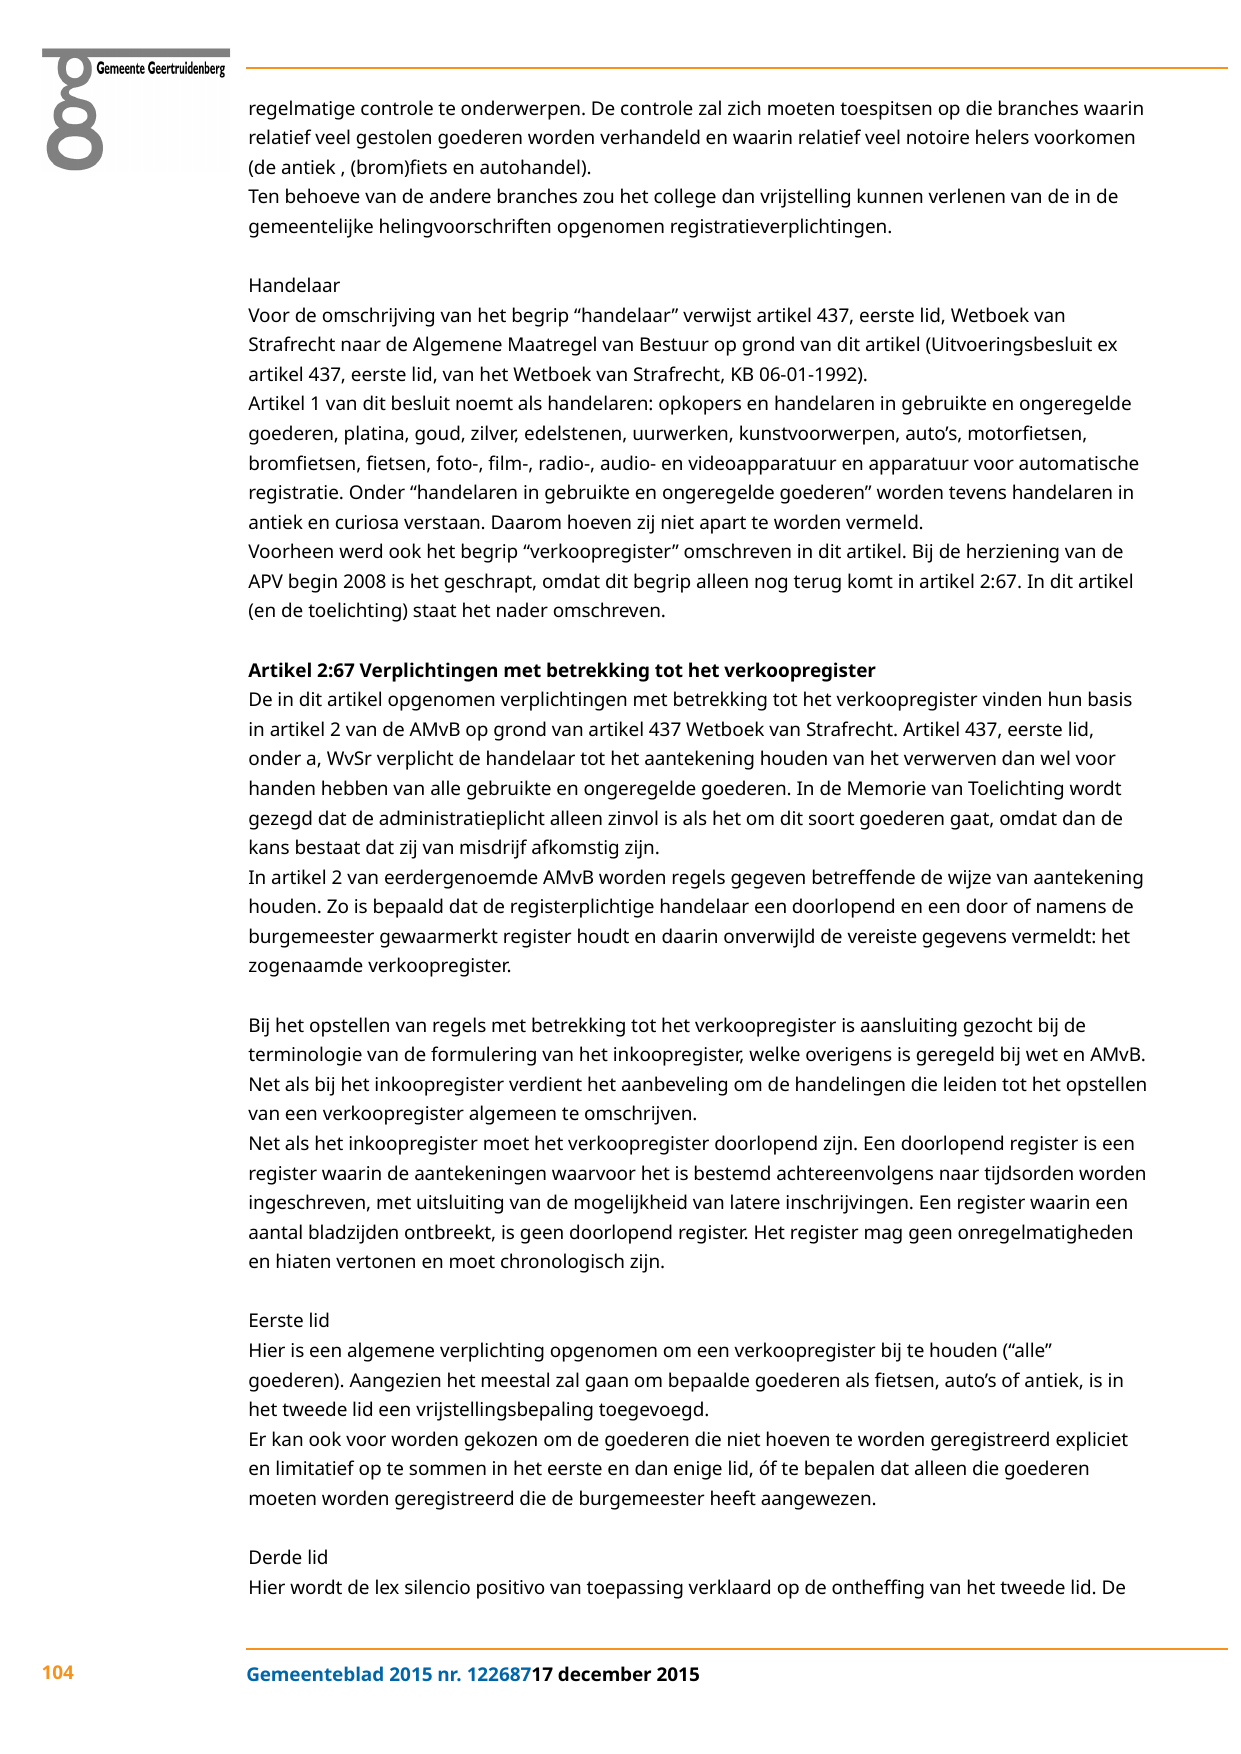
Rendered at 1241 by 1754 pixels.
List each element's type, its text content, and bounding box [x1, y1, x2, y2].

text Bij het opstellen van regels met betrekking tot het verkoopregister is aansluiting gezocht bij de terminologie van de formulering van het inkoopregister, welke overigens is geregeld bij wet en AMvB. Net als bij het inkoopregister verdient het aanbeveling om de handelingen die leiden tot het opstellen van een verkoopregister algemeen te omschrijven. [248, 1012, 1152, 1126]
text Net als het inkoopregister moet het verkoopregister doorlopend zijn. Een doorlopend register is een register waarin de aantekeningen waarvoor het is bestemd achtereenvolgens naar tijdsorden worden ingeschreven, met uitsluiting van de mogelijkheid van latere inschrijvingen. Een register waarin een aantal bladzijden ontbreekt, is geen doorlopend register. Het register mag geen onregelmatigheden en hiaten vertonen en moet chronologisch zijn. [248, 1130, 1152, 1274]
text Ten behoeve van de andere branches zou het college dan vrijstelling kunnen verlenen van de in de gemeentelijke helingvoorschriften opgenomen registratieverplichtingen. [248, 183, 1152, 239]
text Artikel 1 van dit besluit noemt als handelaren: opkopers en handelaren in gebruikte en ongeregelde goederen, platina, goud, zilver, edelstenen, uurwerken, kunstvoorwerpen, auto’s, motorfietsen, bromfietsen, fietsen, foto-, film-, radio-, audio- en videoapparatuur en apparatuur voor automatische registratie. Onder “handelaren in gebruikte en ongeregelde goederen” worden tevens handelaren in antiek en curiosa verstaan. Daarom hoeven zij niet apart te worden vermeld. [248, 391, 1152, 535]
picture [41, 47, 231, 172]
text Hier is een algemene verplichting opgenomen om een verkoopregister bij te houden (“alle” goederen). Aangezien het meestal zal gaan om bepaalde goederen als fietsen, auto’s of antiek, is in het tweede lid een vrijstellingsbepaling toegevoegd. [248, 1337, 1152, 1422]
text Derde lid [248, 1544, 1152, 1570]
text Artikel 2:67 Verplichtingen met betrekking tot het verkoopregister [248, 657, 1152, 683]
text Voor de omschrijving van het begrip “handelaar” verwijst artikel 437, eerste lid, Wetboek van Strafrecht naar de Algemene Maatregel van Bestuur op grond van dit artikel (Uitvoeringsbesluit ex artikel 437, eerste lid, van het Wetboek van Strafrecht, KB 06-01-1992). [248, 302, 1152, 387]
text Eerste lid [248, 1308, 1152, 1333]
text Er kan ook voor worden gekozen om de goederen die niet hoeven te worden geregistreerd expliciet en limitatief op te sommen in het eerste en dan enige lid, óf te bepalen dat alleen die goederen moeten worden geregistreerd die de burgemeester heeft aangewezen. [248, 1426, 1152, 1511]
text Hier wordt de lex silencio positivo van toepassing verklaard op de ontheffing van het tweede lid. De [248, 1574, 1152, 1600]
text Handelaar [248, 272, 1152, 298]
text De in dit artikel opgenomen verplichtingen met betrekking tot het verkoopregister vinden hun basis in artikel 2 van de AMvB op grond van artikel 437 Wetboek van Strafrecht. Artikel 437, eerste lid, onder a, WvSr verplicht de handelaar tot het aantekening houden van het verwerven dan wel voor handen hebben van alle gebruikte en ongeregelde goederen. In de Memorie van Toelichting wordt gezegd dat de administratieplicht alleen zinvol is als het om dit soort goederen gaat, omdat dan de kans bestaat dat zij van misdrijf afkomstig zijn. [248, 686, 1152, 860]
text regelmatige controle te onderwerpen. De controle zal zich moeten toespitsen op die branches waarin relatief veel gestolen goederen worden verhandeld en waarin relatief veel notoire helers voorkomen (de antiek , (brom)fiets en autohandel). [248, 95, 1152, 180]
text In artikel 2 van eerdergenoemde AMvB worden regels gegeven betreffende de wijze van aantekening houden. Zo is bepaald dat de registerplichtige handelaar een doorlopend en een door of namens de burgemeester gewaarmerkt register houdt en daarin onverwijld de vereiste gegevens vermeldt: het zogenaamde verkoopregister. [248, 864, 1152, 978]
text Voorheen werd ook het begrip “verkoopregister” omschreven in dit artikel. Bij de herziening van de APV begin 2008 is het geschrapt, omdat dit begrip alleen nog terug komt in artikel 2:67. In dit artikel (en de toelichting) staat het nader omschreven. [248, 538, 1152, 623]
